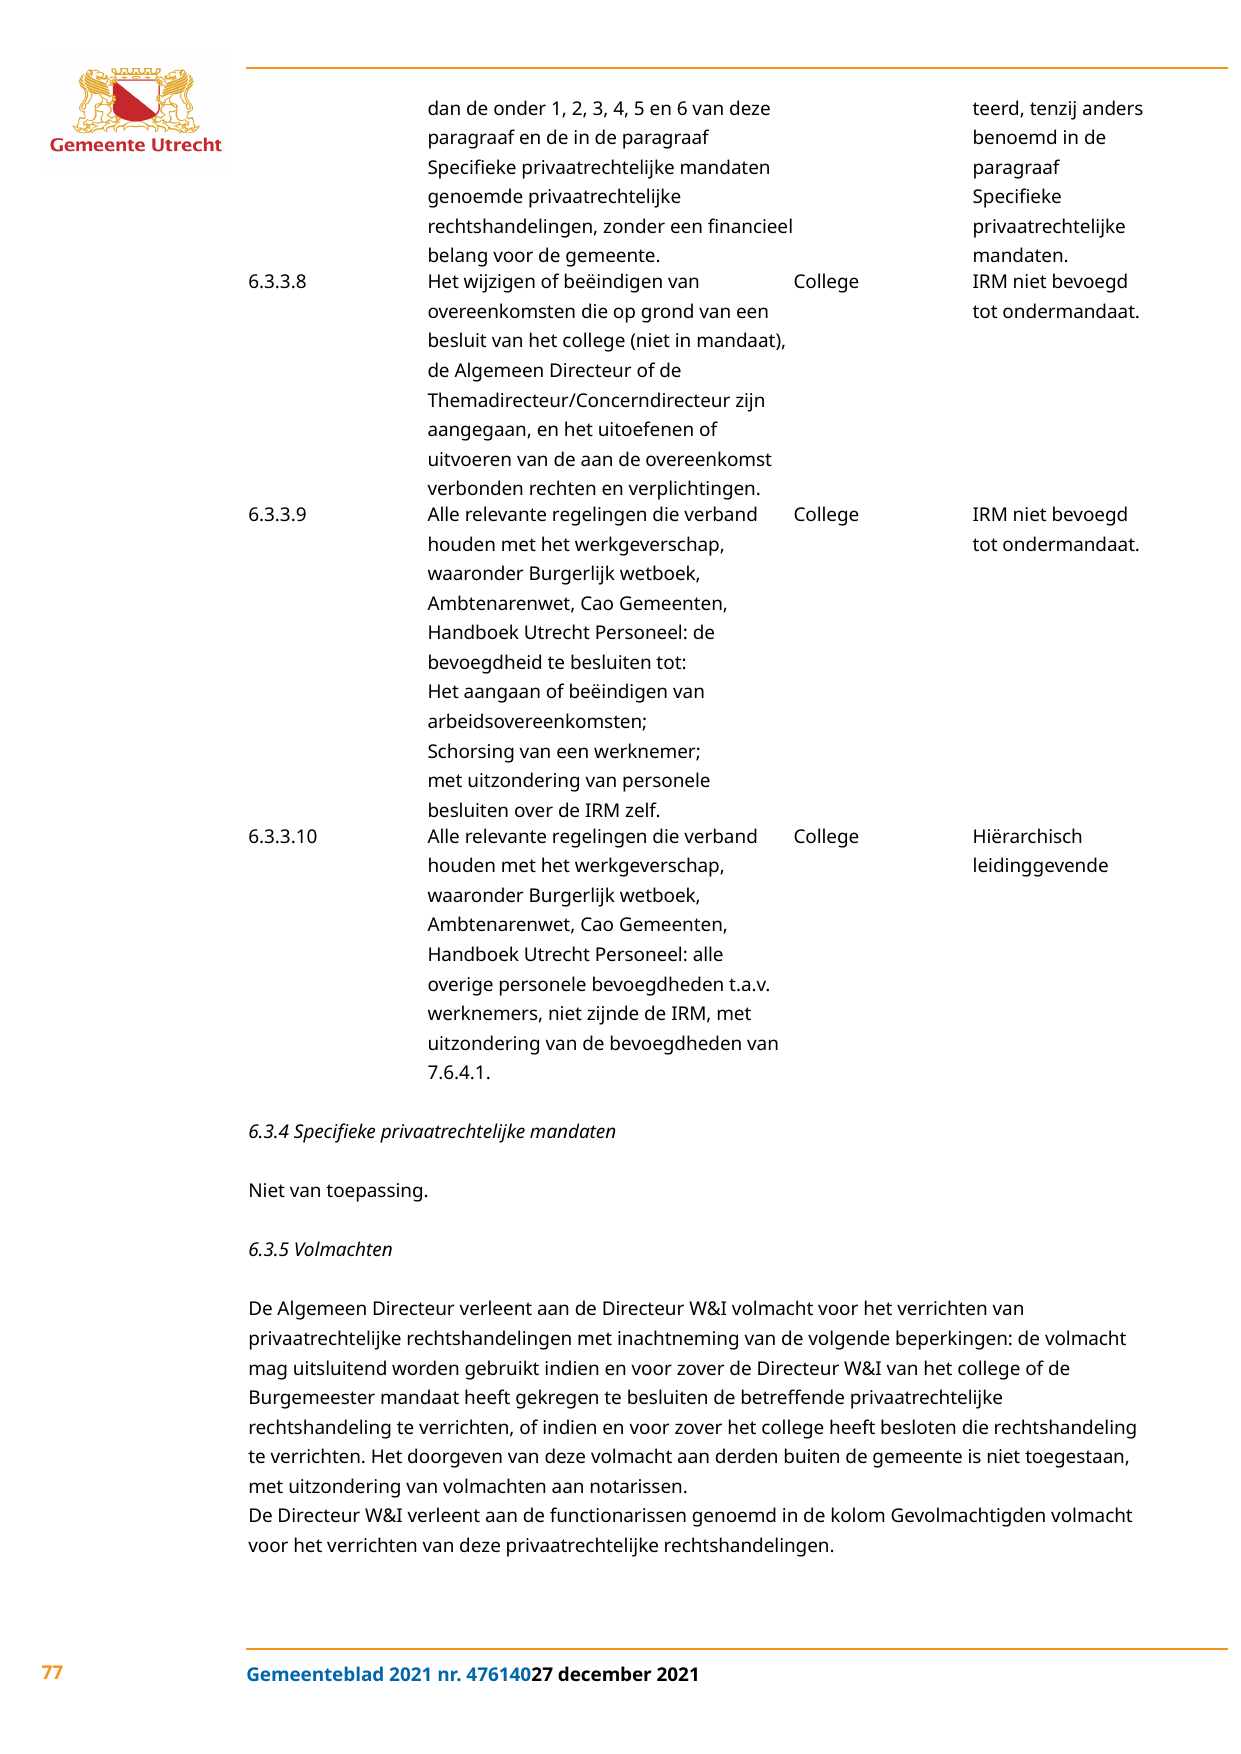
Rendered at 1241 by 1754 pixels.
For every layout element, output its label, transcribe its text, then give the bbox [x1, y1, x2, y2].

text 6.3.4 Specifieke privaatrechtelijke mandaten [248, 1118, 1152, 1144]
table_cell Hiërarchisch leidinggevende [973, 823, 1152, 1085]
table_cell IRM niet bevoegd tot ondermandaat. [973, 501, 1152, 823]
table_cell Alle relevante regelingen die verband houden met het werkgeverschap, waaronder Burgerlijk wetboek, Ambtenarenwet, Cao Gemeenten, Handboek Utrecht Personeel: de bevoegdheid te besluiten tot: Het aangaan of beëindigen van arbeidsovereenkomsten; Schorsing van een werknemer; met uitzondering van personele besluiten over de IRM zelf. [427, 501, 793, 823]
text De Directeur W&I verleent aan de functionarissen genoemd in de kolom Gevolmachtigden volmacht voor het verrichten van deze privaatrechtelijke rechtshandelingen. [248, 1503, 1152, 1558]
table_cell College [793, 823, 972, 1085]
table_cell College [793, 501, 972, 823]
text De Algemeen Directeur verleent aan de Directeur W&I volmacht voor het verrichten van privaatrechtelijke rechtshandelingen met inachtneming van de volgende beperkingen: de volmacht mag uitsluitend worden gebruikt indien en voor zover de Directeur W&I van het college of de Burgemeester mandaat heeft gekregen te besluiten de betreffende privaatrechtelijke rechtshandeling te verrichten, of indien en voor zover het college heeft besloten die rechtshandeling te verrichten. Het doorgeven van deze volmacht aan derden buiten de gemeente is niet toegestaan, met uitzondering van volmachten aan notarissen. [248, 1296, 1152, 1499]
table_cell 6.3.3.10 [248, 823, 427, 1085]
table_cell teerd, tenzij anders benoemd in de paragraaf Specifieke privaatrechtelijke mandaten. [973, 95, 1152, 268]
table_cell Het wijzigen of beëindigen van overeenkomsten die op grond van een besluit van het college (niet in mandaat), de Algemeen Directeur of de Themadirecteur/Concerndirecteur zijn aangegaan, en het uitoefenen of uitvoeren van de aan de overeenkomst verbonden rechten en verplichtingen. [427, 269, 793, 501]
table_cell College [793, 269, 972, 501]
text 6.3.5 Volmachten [248, 1236, 1152, 1262]
table_cell IRM niet bevoegd tot ondermandaat. [973, 269, 1152, 501]
table_cell 6.3.3.9 [248, 501, 427, 823]
text Niet van toepassing. [248, 1177, 1152, 1203]
table_cell 6.3.3.8 [248, 269, 427, 501]
table_cell [248, 95, 427, 268]
table_cell [793, 95, 972, 268]
picture [41, 47, 231, 172]
table_cell Alle relevante regelingen die verband houden met het werkgeverschap, waaronder Burgerlijk wetboek, Ambtenarenwet, Cao Gemeenten, Handboek Utrecht Personeel: alle overige personele bevoegdheden t.a.v. werknemers, niet zijnde de IRM, met uitzondering van de bevoegdheden van 7.6.4.1. [427, 823, 793, 1085]
table_cell dan de onder 1, 2, 3, 4, 5 en 6 van deze paragraaf en de in de paragraaf Specifieke privaatrechtelijke mandaten genoemde privaatrechtelijke rechtshandelingen, zonder een financieel belang voor de gemeente. [427, 95, 793, 268]
